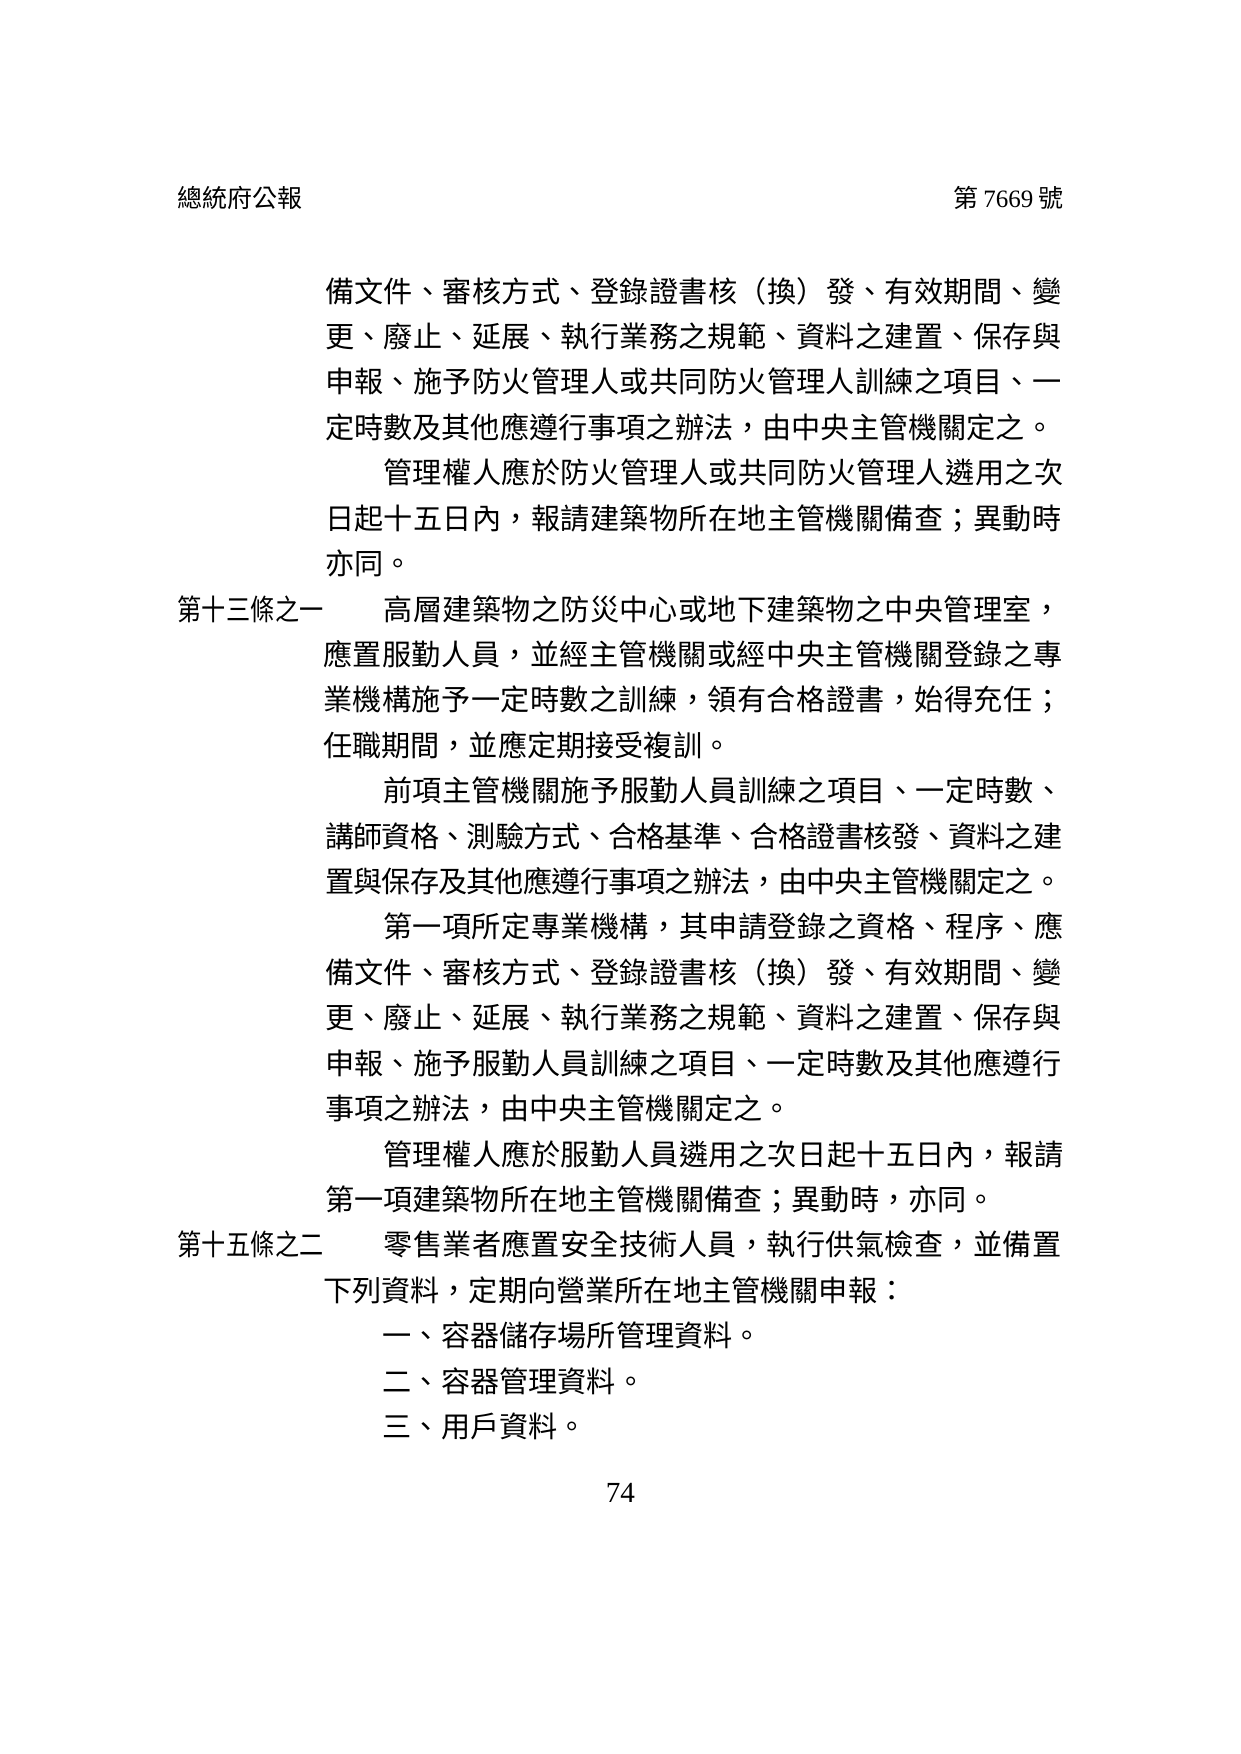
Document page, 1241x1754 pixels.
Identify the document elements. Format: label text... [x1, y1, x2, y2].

text 管理權人應於服勤人員遴用之次日起十五日內，報請第一項建築物所在地主管機關備查；異動時，亦同。 [325, 1129, 1063, 1219]
text 一、 容器儲存場所管理資料。 [382, 1310, 1063, 1356]
text 三、 用戶資料。 [382, 1401, 1063, 1447]
text 第一項所定專業機構，其申請登錄之資格、程序、應備文件、審核方式、登錄證書核（換）發、有效期間、變更、廢止、延展、執行業務之規範、資料之建置、保存與申報、施予服勤人員訓練之項目、一定時數及其他應遵行事項之辦法，由中央主管機關定之。 [325, 902, 1063, 1129]
text 前項主管機關施予服勤人員訓練之項目、一定時數、講師資格、測驗方式、合格基準、合格證書核發、資料之建置與保存及其他應遵行事項之辦法，由中央主管機關定之。 [325, 765, 1063, 902]
text 備文件、審核方式、登錄證書核（換）發、有效期間、變更、廢止、延展、執行業務之規範、資料之建置、保存與申報、施予防火管理人或共同防火管理人訓練之項目、一定時數及其他應遵行事項之辦法，由中央主管機關定之。 [325, 266, 1063, 447]
text 管理權人應於防火管理人或共同防火管理人遴用之次日起十五日內，報請建築物所在地主管機關備查；異動時，亦同。 [325, 447, 1063, 584]
text 第十三條之一 高層建築物之防災中心或地下建築物之中央管理室，應置服勤人員，並經主管機關或經中央主管機關登錄之專業機構施予一定時數之訓練，領有合格證書，始得充任；任職期間，並應定期接受複訓。 [177, 584, 1063, 765]
text 第十五條之二 零售業者應置安全技術人員，執行供氣檢查，並備置下列資料，定期向營業所在地主管機關申報： [177, 1219, 1063, 1310]
text 二、 容器管理資料。 [382, 1356, 1063, 1401]
